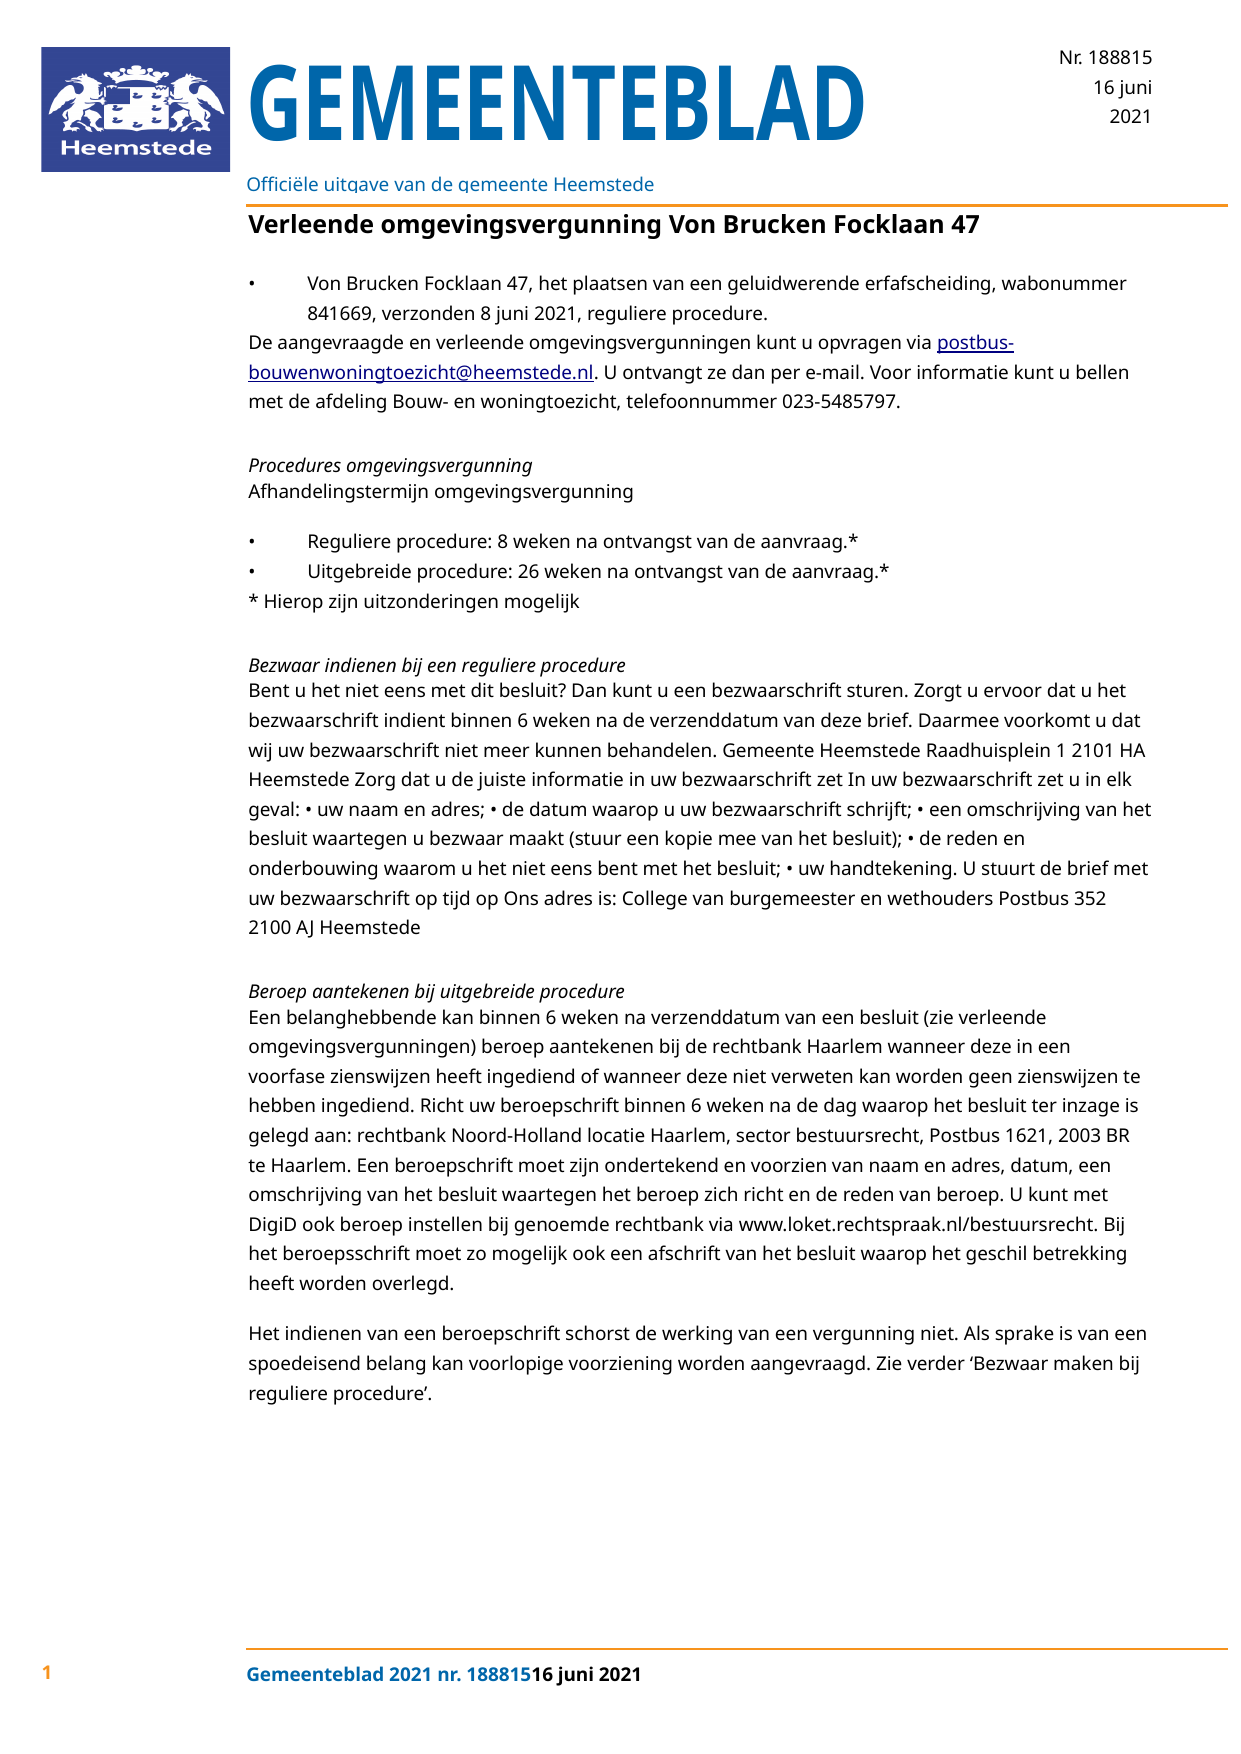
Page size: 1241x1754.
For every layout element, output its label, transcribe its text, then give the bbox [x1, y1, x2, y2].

text Procedures omgevingsvergunning [248, 453, 1152, 478]
text Een belanghebbende kan binnen 6 weken na verzenddatum van een besluit (zie verleende omgevingsvergunningen) beroep aantekenen bij de rechtbank Haarlem wanneer deze in een voorfase zienswijzen heeft ingediend of wanneer deze niet verweten kan worden geen zienswijzen te hebben ingediend. Richt uw beroepschrift binnen 6 weken na de dag waarop het besluit ter inzage is gelegd aan: rechtbank Noord-Holland locatie Haarlem, sector bestuursrecht, Postbus 1621, 2003 BR te Haarlem. Een beroepschrift moet zijn ondertekend en voorzien van naam en adres, datum, een omschrijving van het besluit waartegen het beroep zich richt en de reden van beroep. U kunt met DigiD ook beroep instellen bij genoemde rechtbank via www.loket.rechtspraak.nl/bestuursrecht. Bij het beroepsschrift moet zo mogelijk ook een afschrift van het besluit waarop het geschil betrekking heeft worden overlegd. [248, 1004, 1152, 1296]
text * Hierop zijn uitzonderingen mogelijk [248, 588, 1152, 614]
text Het indienen van een beroepschrift schorst de werking van een vergunning niet. Als sprake is van een spoedeisend belang kan voorlopige voorziening worden aangevraagd. Zie verder ‘Bezwaar maken bij reguliere procedure’. [248, 1321, 1152, 1406]
list Reguliere procedure: 8 weken na ontvangst van de aanvraag.* [248, 529, 1152, 554]
text De aangevraagde en verleende omgevingsvergunningen kunt u opvragen via postbus-bouwenwoningtoezicht@heemstede.nl. U ontvangt ze dan per e-mail. Voor informatie kunt u bellen met de afdeling Bouw- en woningtoezicht, telefoonnummer 023-5485797. [248, 329, 1152, 414]
text Afhandelingstermijn omgevingsvergunning [248, 478, 1152, 504]
list Uitgebreide procedure: 26 weken na ontvangst van de aanvraag.* [248, 558, 1152, 584]
text Verleende omgevingsvergunning Von Brucken Focklaan 47 [248, 207, 1152, 241]
picture [41, 47, 231, 172]
text Bezwaar indienen bij een reguliere procedure [248, 652, 1152, 678]
text Beroep aantekenen bij uitgebreide procedure [248, 978, 1152, 1004]
list Von Brucken Focklaan 47, het plaatsen van een geluidwerende erfafscheiding, wabonummer 841669, verzonden 8 juni 2021, reguliere procedure. [248, 270, 1152, 326]
text Bent u het niet eens met dit besluit? Dan kunt u een bezwaarschrift sturen. Zorgt u ervoor dat u het bezwaarschrift indient binnen 6 weken na de verzenddatum van deze brief. Daarmee voorkomt u dat wij uw bezwaarschrift niet meer kunnen behandelen. Gemeente Heemstede Raadhuisplein 1 2101 HA Heemstede Zorg dat u de juiste informatie in uw bezwaarschrift zet In uw bezwaarschrift zet u in elk geval: • uw naam en adres; • de datum waarop u uw bezwaarschrift schrijft; • een omschrijving van het besluit waartegen u bezwaar maakt (stuur een kopie mee van het besluit); • de reden en onderbouwing waarom u het niet eens bent met het besluit; • uw handtekening. U stuurt de brief met uw bezwaarschrift op tijd op Ons adres is: College van burgemeester en wethouders Postbus 352 2100 AJ Heemstede [248, 678, 1152, 940]
